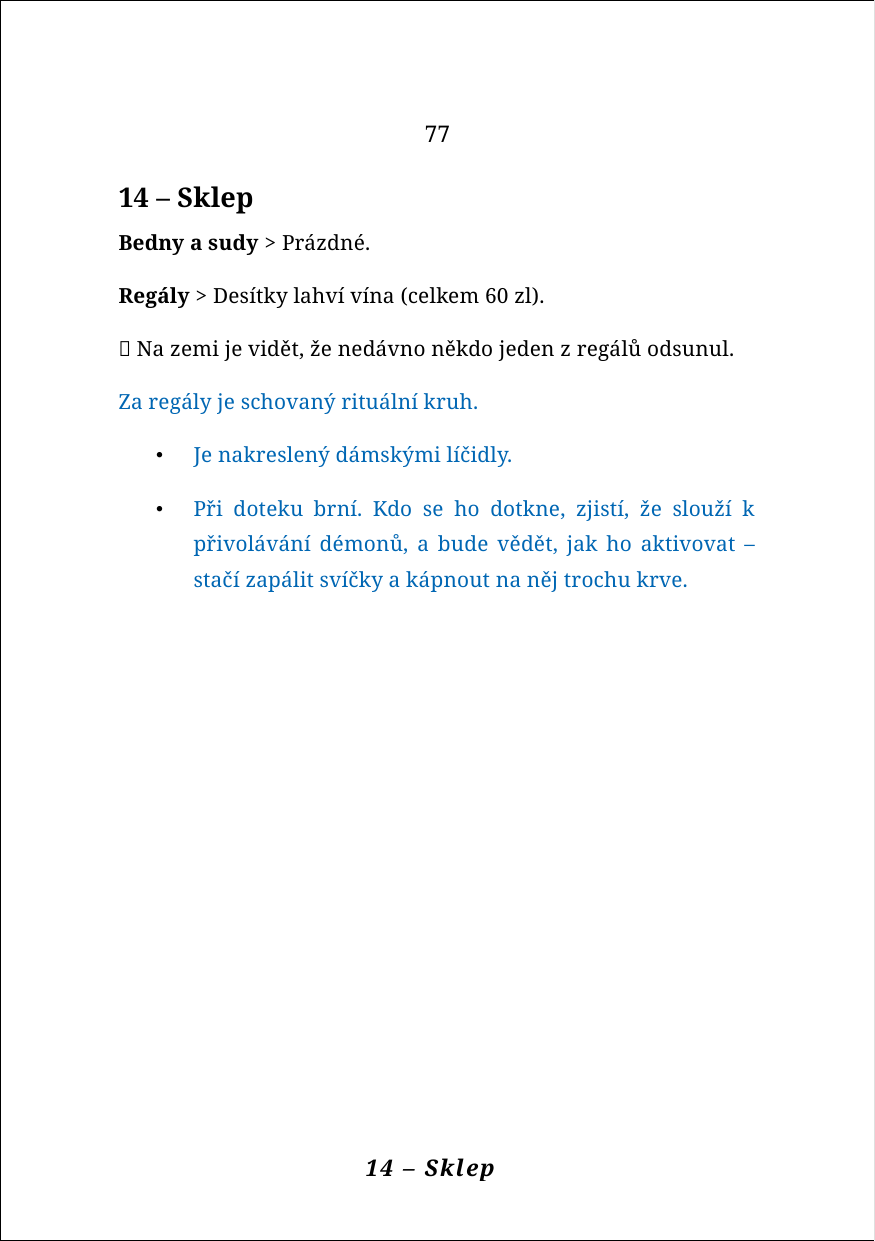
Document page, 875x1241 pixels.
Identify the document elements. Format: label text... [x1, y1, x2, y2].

text Bedny a sudy > Prázdné. [118, 228, 756, 256]
list Je nakreslený dámskými líčidly. [156, 441, 756, 469]
subtitle 14 – Sklep [118, 179, 756, 216]
text Za regály je schovaný rituální kruh. [118, 387, 756, 416]
list Při doteku brní. Kdo se ho dotkne, zjistí, že slouží k přivolávání démonů, a bude vědět, jak ho aktivovat – stačí zapálit svíčky a kápnout na něj trochu krve. [156, 494, 756, 593]
text 👣 Na zemi je vidět, že nedávno někdo jeden z regálů odsunul. [118, 334, 756, 362]
text Regály > Desítky lahví vína (celkem 60 zl). [118, 281, 756, 309]
